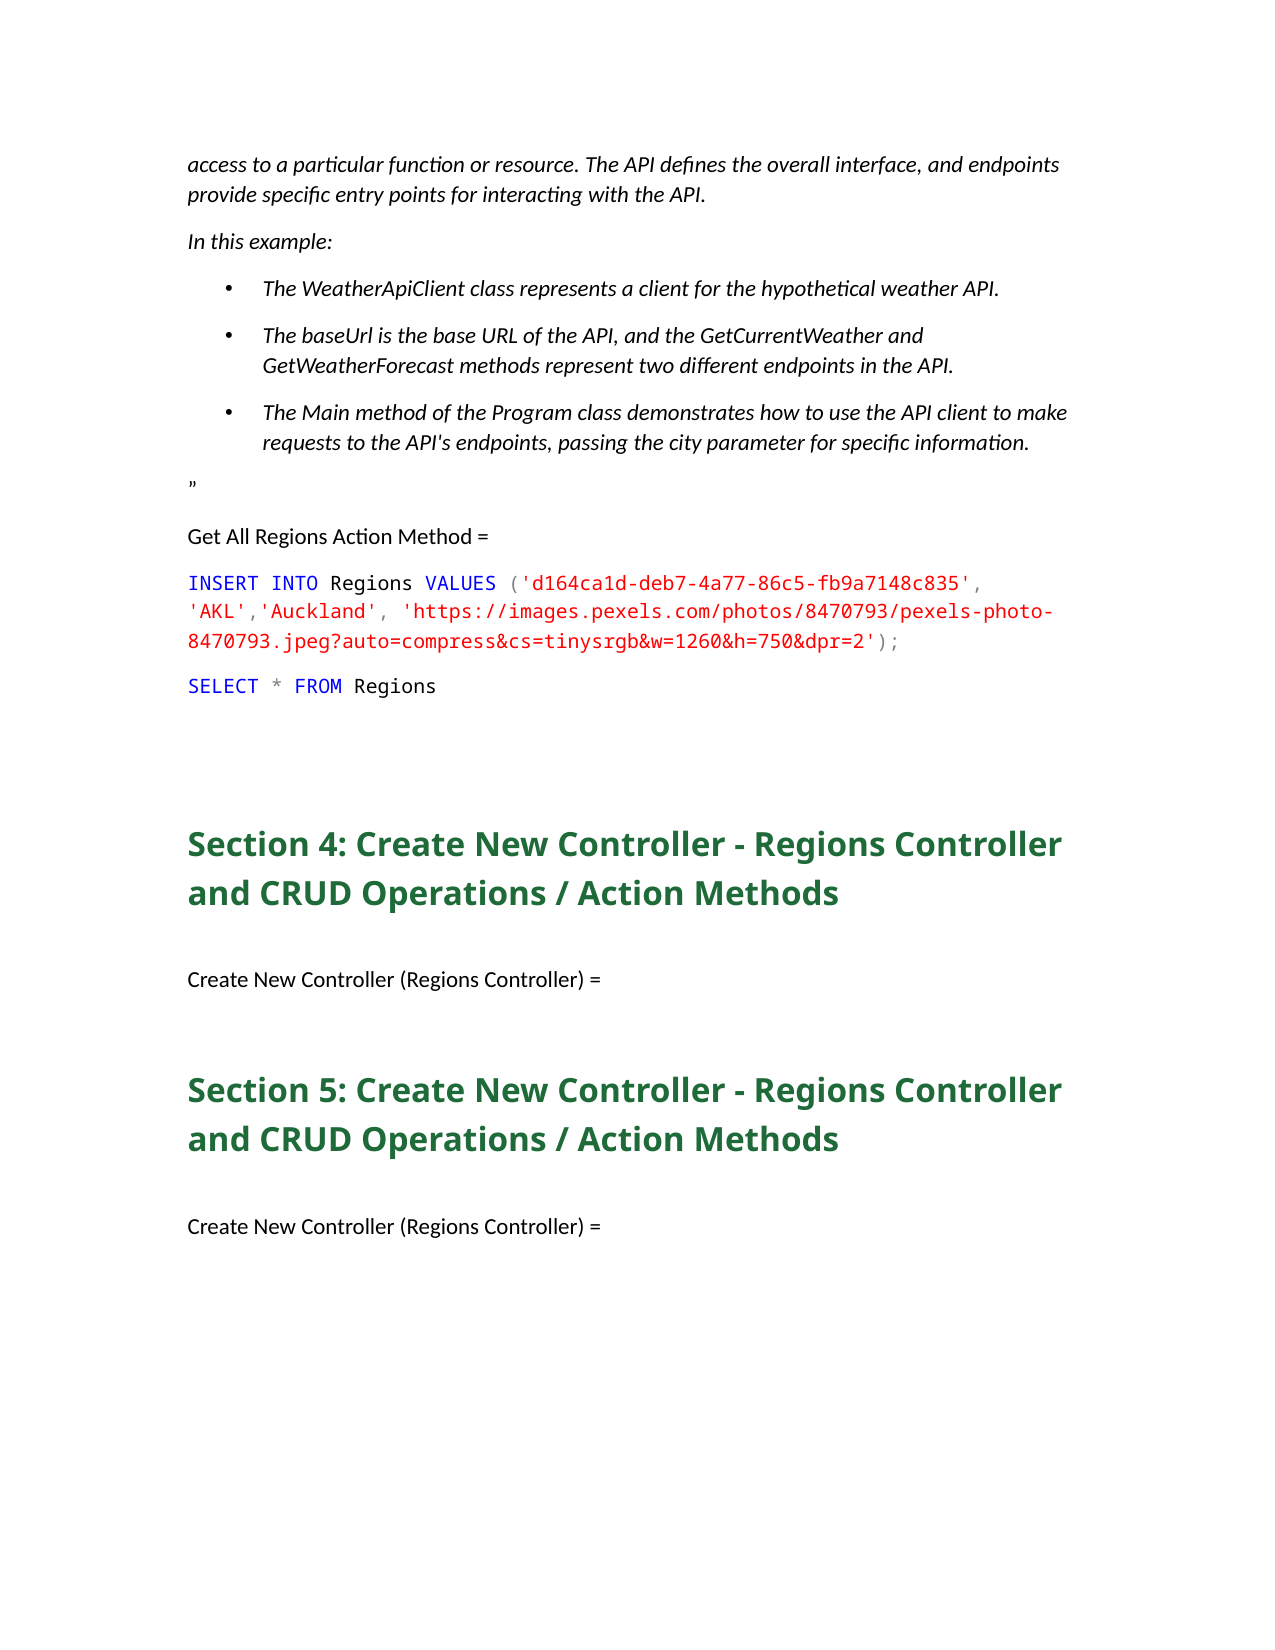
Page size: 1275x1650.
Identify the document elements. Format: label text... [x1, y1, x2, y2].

text access to a particular function or resource. The API defines the overall interface, and endpoints provide specific entry points for interacting with the API. [187, 150, 1087, 208]
list The WeatherApiClient class represents a client for the hypothetical weather API. [225, 274, 1087, 302]
text In this example: [187, 227, 1087, 255]
text Create New Controller (Regions Controller) = [187, 965, 1087, 993]
text INSERT INTO Regions VALUES ('d164ca1d-deb7-4a77-86c5-fb9a7148c835', 'AKL','Auckland', 'https://images.pexels.com/photos/8470793/pexels-photo-8470793.jpeg?auto=compress&cs=tinysrgb&w=1260&h=750&dpr=2'); [187, 569, 1087, 654]
text Create New Controller (Regions Controller) = [187, 1212, 1087, 1240]
list The baseUrl is the base URL of the API, and the GetCurrentWeather and GetWeatherForecast methods represent two different endpoints in the API. [225, 321, 1087, 379]
text Get All Regions Action Method = [187, 522, 1087, 550]
text SELECT * FROM Regions [187, 673, 1087, 699]
subtitle Section 5: Create New Controller - Regions Controller and CRUD Operations / Action Methods [187, 1067, 1087, 1162]
list The Main method of the Program class demonstrates how to use the API client to make requests to the API's endpoints, passing the city parameter for specific information. [225, 398, 1087, 456]
text ” [187, 475, 1087, 503]
subtitle Section 4: Create New Controller - Regions Controller and CRUD Operations / Action Methods [187, 820, 1087, 915]
